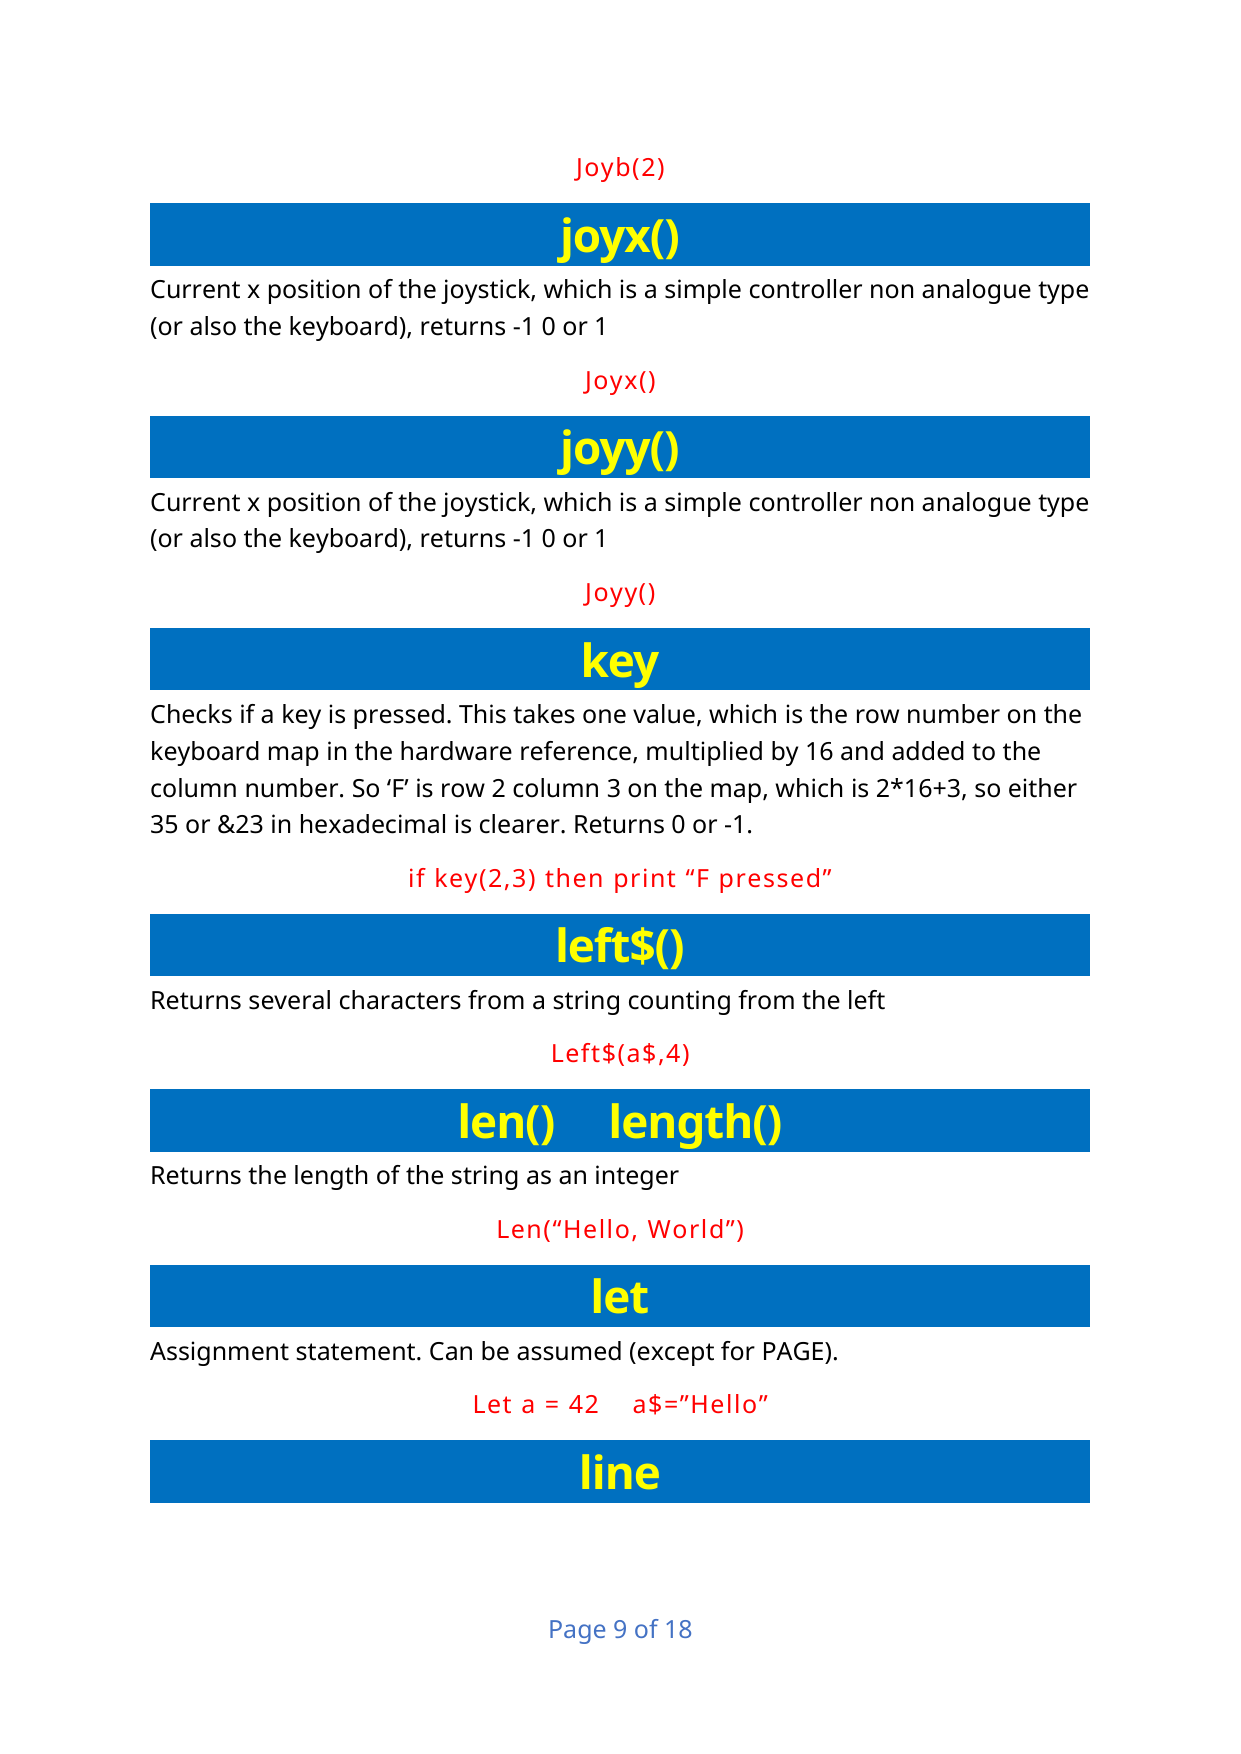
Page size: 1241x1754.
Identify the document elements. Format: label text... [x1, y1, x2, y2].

text Current x position of the joystick, which is a simple controller non analogue type (or also the keyboard), returns -1 0 or 1 [150, 272, 1090, 343]
title joyy() [150, 416, 1090, 478]
title let [150, 1265, 1090, 1327]
subtitle Len(“Hello, World”) [150, 1211, 1090, 1246]
text Returns several characters from a string counting from the left [150, 982, 1090, 1017]
text Checks if a key is pressed. This takes one value, which is the row number on the keyboard map in the hardware reference, multiplied by 16 and added to the column number. So ‘F’ is row 2 column 3 on the map, which is 2*16+3, so either 35 or &23 in hexadecimal is clearer. Returns 0 or -1. [150, 697, 1090, 841]
title line [150, 1440, 1090, 1503]
title key [150, 628, 1090, 690]
subtitle Left$(a$,4) [150, 1036, 1090, 1070]
subtitle Joyx() [150, 362, 1090, 396]
title joyx() [150, 203, 1090, 266]
title left$() [150, 914, 1090, 976]
text Assignment statement. Can be assumed (except for PAGE). [150, 1333, 1090, 1368]
subtitle Joyy() [150, 574, 1090, 609]
subtitle Joyb(2) [150, 150, 1090, 184]
text Current x position of the joystick, which is a simple controller non analogue type (or also the keyboard), returns -1 0 or 1 [150, 484, 1090, 555]
title len() length() [150, 1089, 1090, 1152]
subtitle Let a = 42 a$=”Hello” [150, 1387, 1090, 1421]
subtitle if key(2,3) then print “F pressed” [150, 860, 1090, 894]
text Returns the length of the string as an integer [150, 1158, 1090, 1192]
